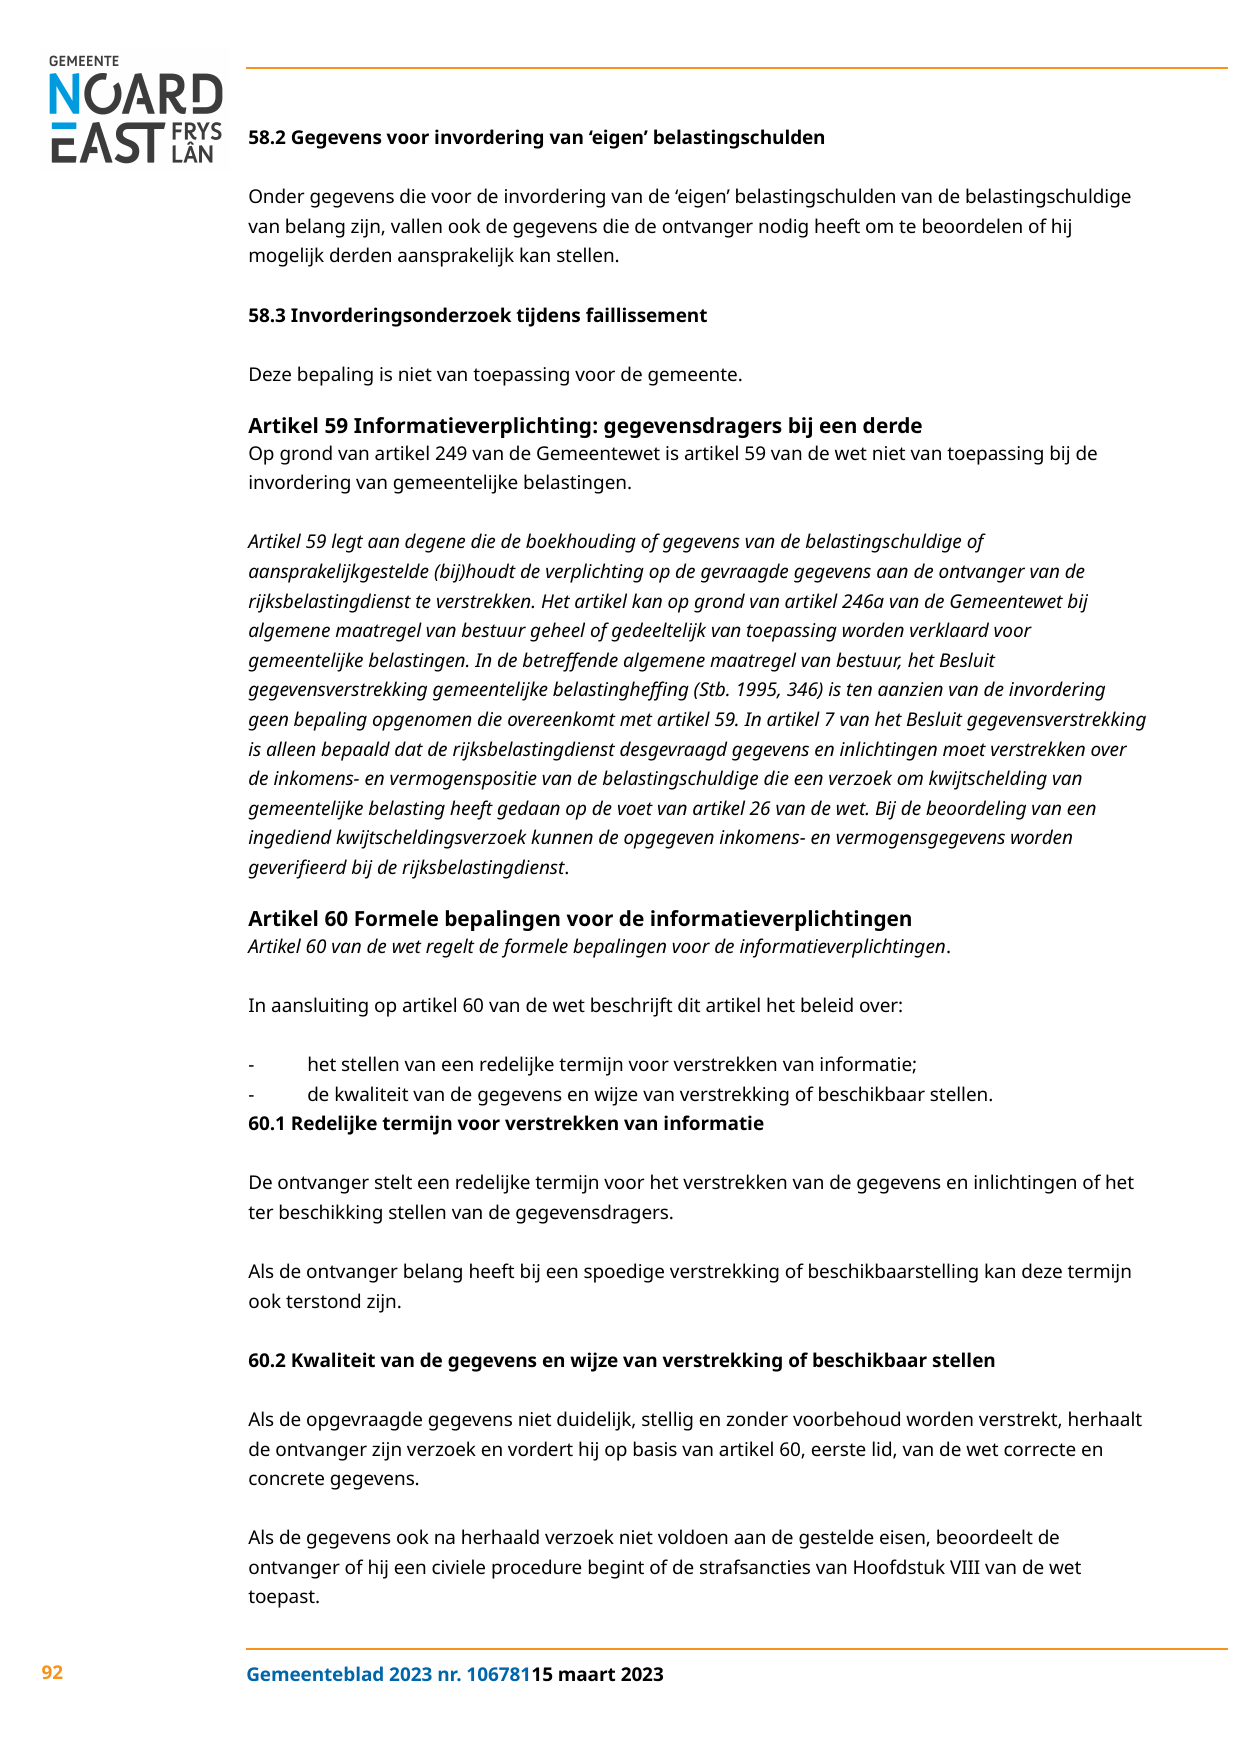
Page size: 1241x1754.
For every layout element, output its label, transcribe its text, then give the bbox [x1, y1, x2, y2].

text Op grond van artikel 249 van de Gemeentewet is artikel 59 van de wet niet van toepassing bij de invordering van gemeentelijke belastingen. [248, 440, 1152, 495]
text Als de ontvanger belang heeft bij een spoedige verstrekking of beschikbaarstelling kan deze termijn ook terstond zijn. [248, 1258, 1152, 1314]
text 60.2 Kwaliteit van de gegevens en wijze van verstrekking of beschikbaar stellen [248, 1347, 1152, 1373]
text In aansluiting op artikel 60 van de wet beschrijft dit artikel het beleid over: [248, 992, 1152, 1018]
text De ontvanger stelt een redelijke termijn voor het verstrekken van de gegevens en inlichtingen of het ter beschikking stellen van de gegevensdragers. [248, 1169, 1152, 1225]
list het stellen van een redelijke termijn voor verstrekken van informatie; [248, 1051, 1152, 1077]
text Onder gegevens die voor de invordering van de ‘eigen’ belastingschulden van de belastingschuldige van belang zijn, vallen ook de gegevens die de ontvanger nodig heeft om te beoordelen of hij mogelijk derden aansprakelijk kan stellen. [248, 183, 1152, 268]
text Artikel 59 Informatieverplichting: gegevensdragers bij een derde [248, 411, 1152, 440]
picture [41, 47, 231, 172]
text Als de opgevraagde gegevens niet duidelijk, stellig en zonder voorbehoud worden verstrekt, herhaalt de ontvanger zijn verzoek en vordert hij op basis van artikel 60, eerste lid, van de wet correcte en concrete gegevens. [248, 1406, 1152, 1491]
text 60.1 Redelijke termijn voor verstrekken van informatie [248, 1110, 1152, 1136]
text 58.3 Invorderingsonderzoek tijdens faillissement [248, 302, 1152, 328]
text Deze bepaling is niet van toepassing voor de gemeente. [248, 361, 1152, 387]
text 58.2 Gegevens voor invordering van ‘eigen’ belastingschulden [248, 124, 1152, 150]
text Artikel 60 van de wet regelt de formele bepalingen voor de informatieverplichtingen. [248, 933, 1152, 959]
text Artikel 60 Formele bepalingen voor de informatieverplichtingen [248, 904, 1152, 933]
text Als de gegevens ook na herhaald verzoek niet voldoen aan de gestelde eisen, beoordeelt de ontvanger of hij een civiele procedure begint of de strafsancties van Hoofdstuk VIII van de wet toepast. [248, 1524, 1152, 1609]
text Artikel 59 legt aan degene die de boekhouding of gegevens van de belastingschuldige of aansprakelijkgestelde (bij)houdt de verplichting op de gevraagde gegevens aan de ontvanger van de rijksbelastingdienst te verstrekken. Het artikel kan op grond van artikel 246a van de Gemeentewet bij algemene maatregel van bestuur geheel of gedeeltelijk van toepassing worden verklaard voor gemeentelijke belastingen. In de betreffende algemene maatregel van bestuur, het Besluit gegevensverstrekking gemeentelijke belastingheffing (Stb. 1995, 346) is ten aanzien van de invordering geen bepaling opgenomen die overeenkomt met artikel 59. In artikel 7 van het Besluit gegevensverstrekking is alleen bepaald dat de rijksbelastingdienst desgevraagd gegevens en inlichtingen moet verstrekken over de inkomens- en vermogenspositie van de belastingschuldige die een verzoek om kwijtschelding van gemeentelijke belasting heeft gedaan op de voet van artikel 26 van de wet. Bij de beoordeling van een ingediend kwijtscheldingsverzoek kunnen de opgegeven inkomens- en vermogensgegevens worden geverifieerd bij de rijksbelastingdienst. [248, 529, 1152, 880]
list de kwaliteit van de gegevens en wijze van verstrekking of beschikbaar stellen. [248, 1081, 1152, 1107]
